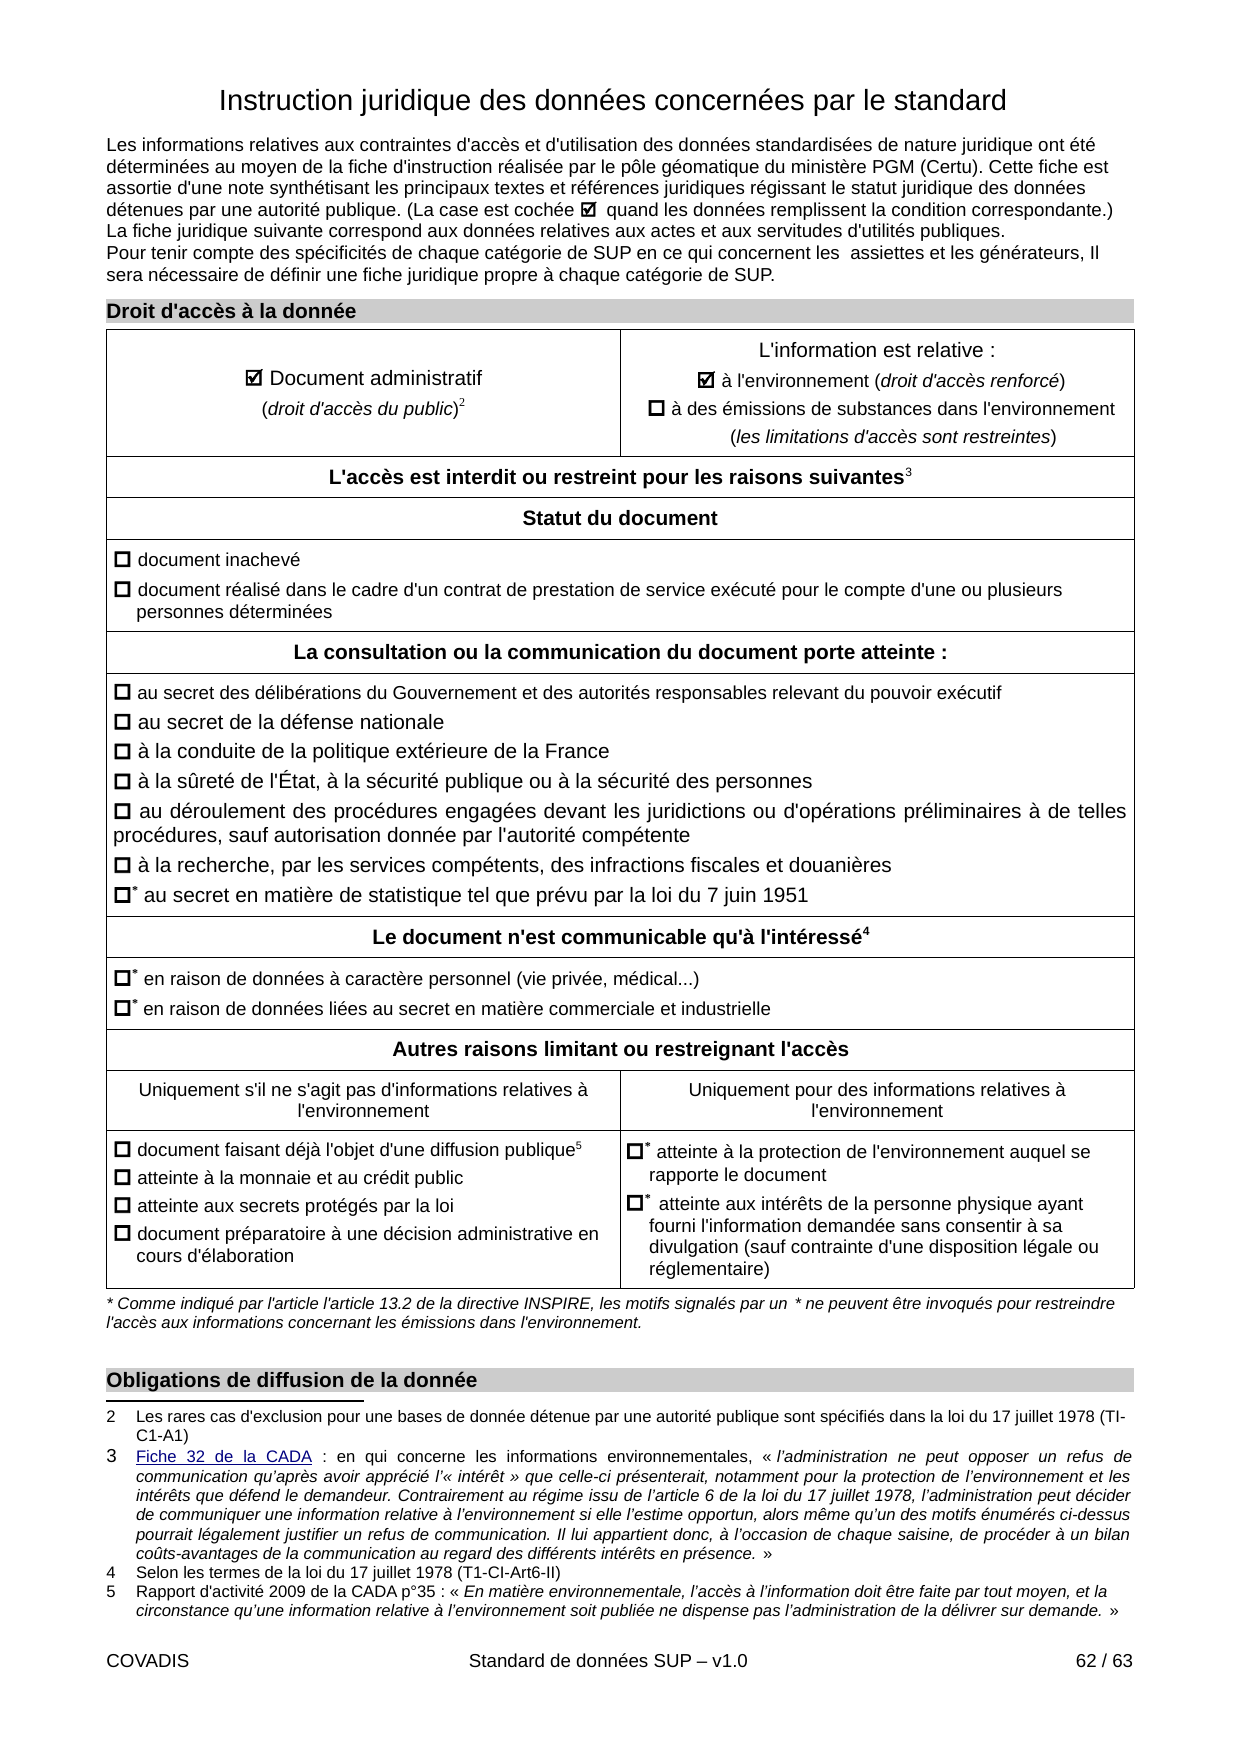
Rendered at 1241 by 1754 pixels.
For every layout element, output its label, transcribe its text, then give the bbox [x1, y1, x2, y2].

text * Comme indiqué par l'article l'article 13.2 de la directive INSPIRE, les motifs signalés par un * ne peuvent être invoqués pour restreindre l'accès aux informations concernant les émissions dans l'environnement. [106, 1294, 1134, 1332]
table_cell La consultation ou la communication du document porte atteinte : [107, 632, 1134, 673]
table_cell  document inachevé  document réalisé dans le cadre d'un contrat de prestation de service exécuté pour le compte d'une ou plusieurs personnes déterminées [107, 540, 1134, 631]
table_cell L'accès est interdit ou restreint pour les raisons suivantes [107, 457, 1134, 497]
table_cell  au secret des délibérations du Gouvernement et des autorités responsables relevant du pouvoir exécutif  au secret de la défense nationale  à la conduite de la politique extérieure de la France  à la sûreté de l'État, à la sécurité publique ou à la sécurité des personnes  au déroulement des procédures engagées devant les juridictions ou d'opérations préliminaires à de telles procédures, sauf autorisation donnée par l'autorité compétente  à la recherche, par les services compétents, des infractions fiscales et douanières * au secret en matière de statistique tel que prévu par la loi du 7 juin 1951 [107, 674, 1134, 916]
table_cell Le document n'est communicable qu'à l'intéressé [107, 917, 1134, 957]
text Les informations relatives aux contraintes d'accès et d'utilisation des données standardisées de nature juridique ont été déterminées au moyen de la fiche d'instruction réalisée par le pôle géomatique du ministère PGM (Certu). Cette fiche est assortie d'une note synthétisant les principaux textes et références juridiques régissant le statut juridique des données détenues par une autorité publique. (La case est cochée  quand les données remplissent la condition correspondante.) [106, 134, 1134, 220]
text Pour tenir compte des spécificités de chaque catégorie de SUP en ce qui concernent les assiettes et les générateurs, Il sera nécessaire de définir une fiche juridique propre à chaque catégorie de SUP. [106, 242, 1134, 285]
table_header L'information est relative :  à l'environnement (droit d'accès renforcé)  à des émissions de substances dans l'environnement (les limitations d'accès sont restreintes) [621, 330, 1134, 456]
table_cell Statut du document [107, 498, 1134, 538]
table_cell Uniquement pour des informations relatives à l'environnement [621, 1071, 1134, 1130]
table_header  Document administratif (droit d'accès du public) [107, 330, 620, 456]
table_cell  document faisant déjà l'objet d'une diffusion publique  atteinte à la monnaie et au crédit public  atteinte aux secrets protégés par la loi  document préparatoire à une décision administrative en cours d'élaboration [107, 1131, 620, 1288]
subtitle Instruction juridique des données concernées par le standard [181, 83, 1134, 116]
text La fiche juridique suivante correspond aux données relatives aux actes et aux servitudes d'utilités publiques. [106, 220, 1134, 242]
table_cell Uniquement s'il ne s'agit pas d'informations relatives à l'environnement [107, 1071, 620, 1130]
text Droit d'accès à la donnée [106, 299, 1134, 323]
table_cell * atteinte à la protection de l'environnement auquel se rapporte le document * atteinte aux intérêts de la personne physique ayant fourni l'information demandée sans consentir à sa divulgation (sauf contrainte d'une disposition légale ou réglementaire) [621, 1131, 1134, 1288]
text Obligations de diffusion de la donnée [106, 1368, 1134, 1392]
table_cell Autres raisons limitant ou restreignant l'accès [107, 1030, 1134, 1070]
table_cell * en raison de données à caractère personnel (vie privée, médical...) * en raison de données liées au secret en matière commerciale et industrielle [107, 958, 1134, 1028]
